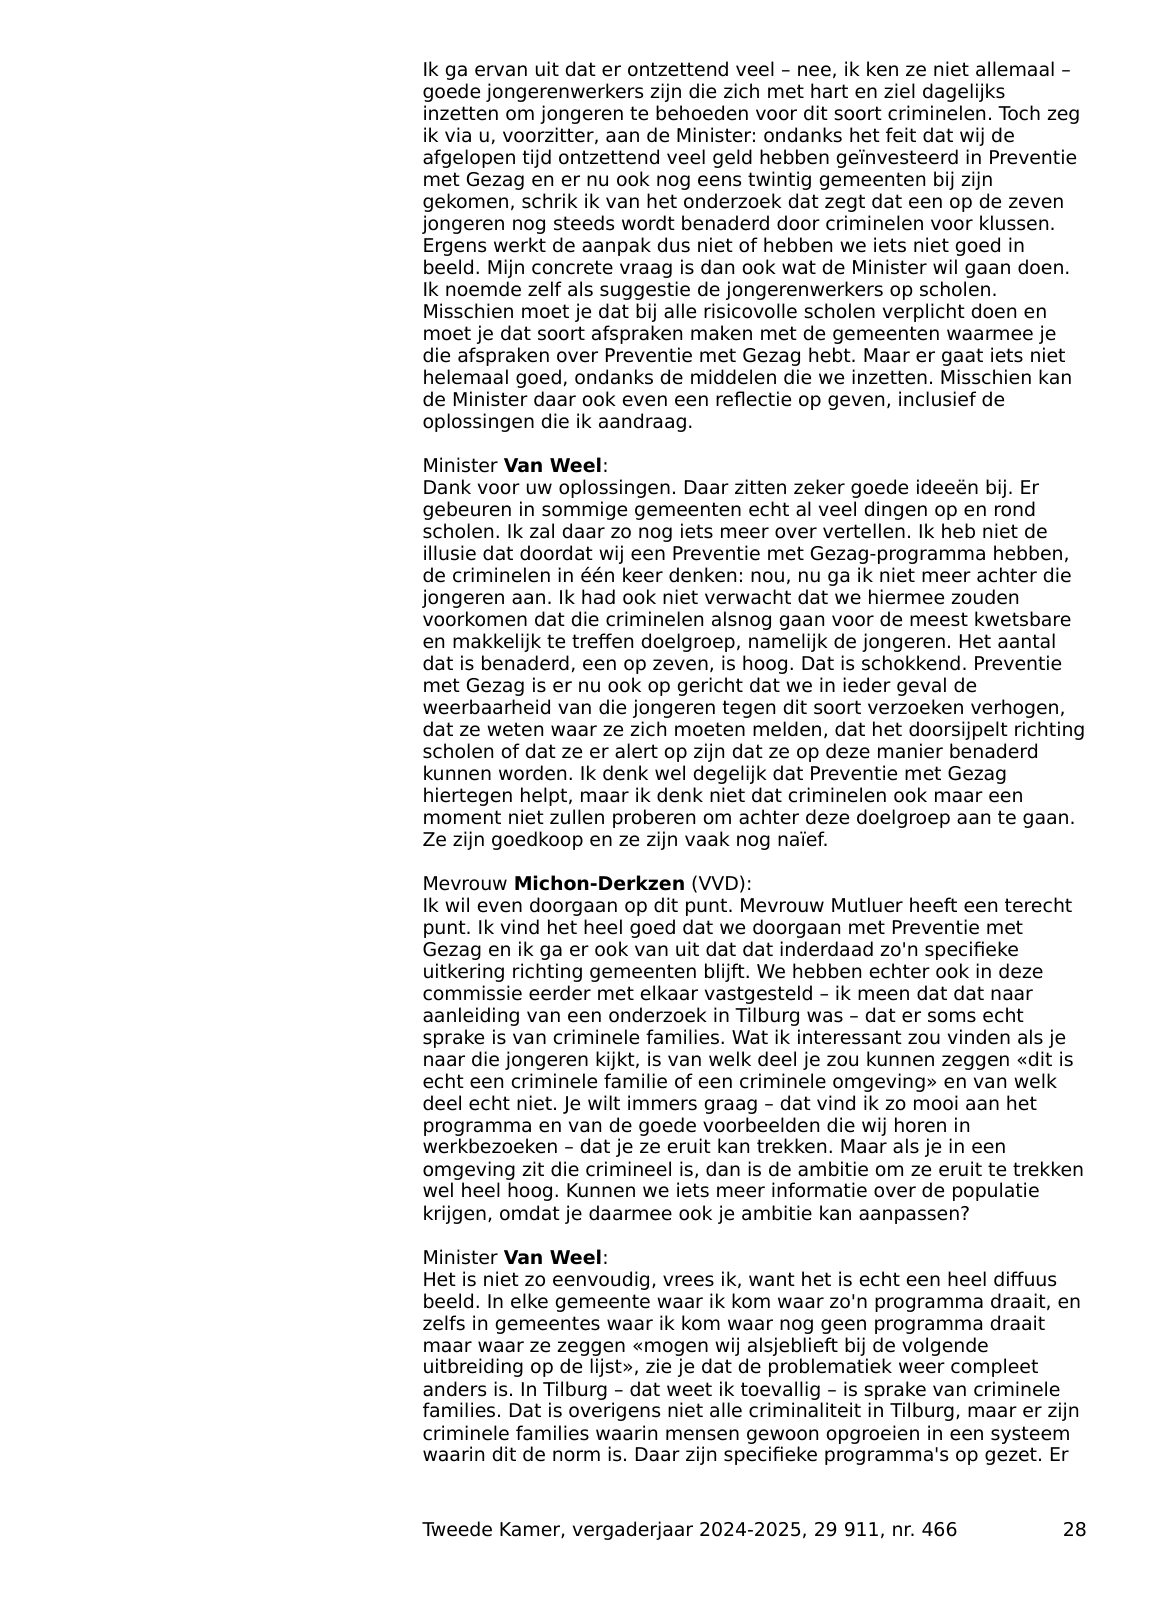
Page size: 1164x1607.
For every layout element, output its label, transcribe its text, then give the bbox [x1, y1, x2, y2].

text Minister Van Weel: [422, 1247, 1087, 1268]
text Het is niet zo eenvoudig, vrees ik, want het is echt een heel diffuus beeld. In elke gemeente waar ik kom waar zo'n programma draait, en zelfs in gemeentes waar ik kom waar nog geen programma draait maar waar ze zeggen «mogen wij alsjeblieft bij de volgende uitbreiding op de lijst», zie je dat de problematiek weer compleet anders is. In Tilburg – dat weet ik toevallig – is sprake van criminele families. Dat is overigens niet alle criminaliteit in Tilburg, maar er zijn criminele families waarin mensen gewoon opgroeien in een systeem waarin dit de norm is. Daar zijn specifieke programma's op gezet. Er [422, 1268, 1087, 1466]
text Dank voor uw oplossingen. Daar zitten zeker goede ideeën bij. Er gebeuren in sommige gemeenten echt al veel dingen op en rond scholen. Ik zal daar zo nog iets meer over vertellen. Ik heb niet de illusie dat doordat wij een Preventie met Gezag-programma hebben, de criminelen in één keer denken: nou, nu ga ik niet meer achter die jongeren aan. Ik had ook niet verwacht dat we hiermee zouden voorkomen dat die criminelen alsnog gaan voor de meest kwetsbare en makkelijk te treffen doelgroep, namelijk de jongeren. Het aantal dat is benaderd, een op zeven, is hoog. Dat is schokkend. Preventie met Gezag is er nu ook op gericht dat we in ieder geval de weerbaarheid van die jongeren tegen dit soort verzoeken verhogen, dat ze weten waar ze zich moeten melden, dat het doorsijpelt richting scholen of dat ze er alert op zijn dat ze op deze manier benaderd kunnen worden. Ik denk wel degelijk dat Preventie met Gezag hiertegen helpt, maar ik denk niet dat criminelen ook maar een moment niet zullen proberen om achter deze doelgroep aan te gaan. Ze zijn goedkoop en ze zijn vaak nog naïef. [422, 477, 1087, 851]
text Mevrouw Michon-Derkzen (VVD): [422, 873, 1087, 895]
text Ik wil even doorgaan op dit punt. Mevrouw Mutluer heeft een terecht punt. Ik vind het heel goed dat we doorgaan met Preventie met Gezag en ik ga er ook van uit dat dat inderdaad zo'n specifieke uitkering richting gemeenten blijft. We hebben echter ook in deze commissie eerder met elkaar vastgesteld – ik meen dat dat naar aanleiding van een onderzoek in Tilburg was – dat er soms echt sprake is van criminele families. Wat ik interessant zou vinden als je naar die jongeren kijkt, is van welk deel je zou kunnen zeggen «dit is echt een criminele familie of een criminele omgeving» en van welk deel echt niet. Je wilt immers graag – dat vind ik zo mooi aan het programma en van de goede voorbeelden die wij horen in werkbezoeken – dat je ze eruit kan trekken. Maar als je in een omgeving zit die crimineel is, dan is de ambitie om ze eruit te trekken wel heel hoog. Kunnen we iets meer informatie over de populatie krijgen, omdat je daarmee ook je ambitie kan aanpassen? [422, 895, 1087, 1224]
text Minister Van Weel: [422, 455, 1087, 477]
text Ik ga ervan uit dat er ontzettend veel – nee, ik ken ze niet allemaal – goede jongerenwerkers zijn die zich met hart en ziel dagelijks inzetten om jongeren te behoeden voor dit soort criminelen. Toch zeg ik via u, voorzitter, aan de Minister: ondanks het feit dat wij de afgelopen tijd ontzettend veel geld hebben geïnvesteerd in Preventie met Gezag en er nu ook nog eens twintig gemeenten bij zijn gekomen, schrik ik van het onderzoek dat zegt dat een op de zeven jongeren nog steeds wordt benaderd door criminelen voor klussen. Ergens werkt de aanpak dus niet of hebben we iets niet goed in beeld. Mijn concrete vraag is dan ook wat de Minister wil gaan doen. Ik noemde zelf als suggestie de jongerenwerkers op scholen. Misschien moet je dat bij alle risicovolle scholen verplicht doen en moet je dat soort afspraken maken met de gemeenten waarmee je die afspraken over Preventie met Gezag hebt. Maar er gaat iets niet helemaal goed, ondanks de middelen die we inzetten. Misschien kan de Minister daar ook even een reflectie op geven, inclusief de oplossingen die ik aandraag. [422, 59, 1087, 433]
